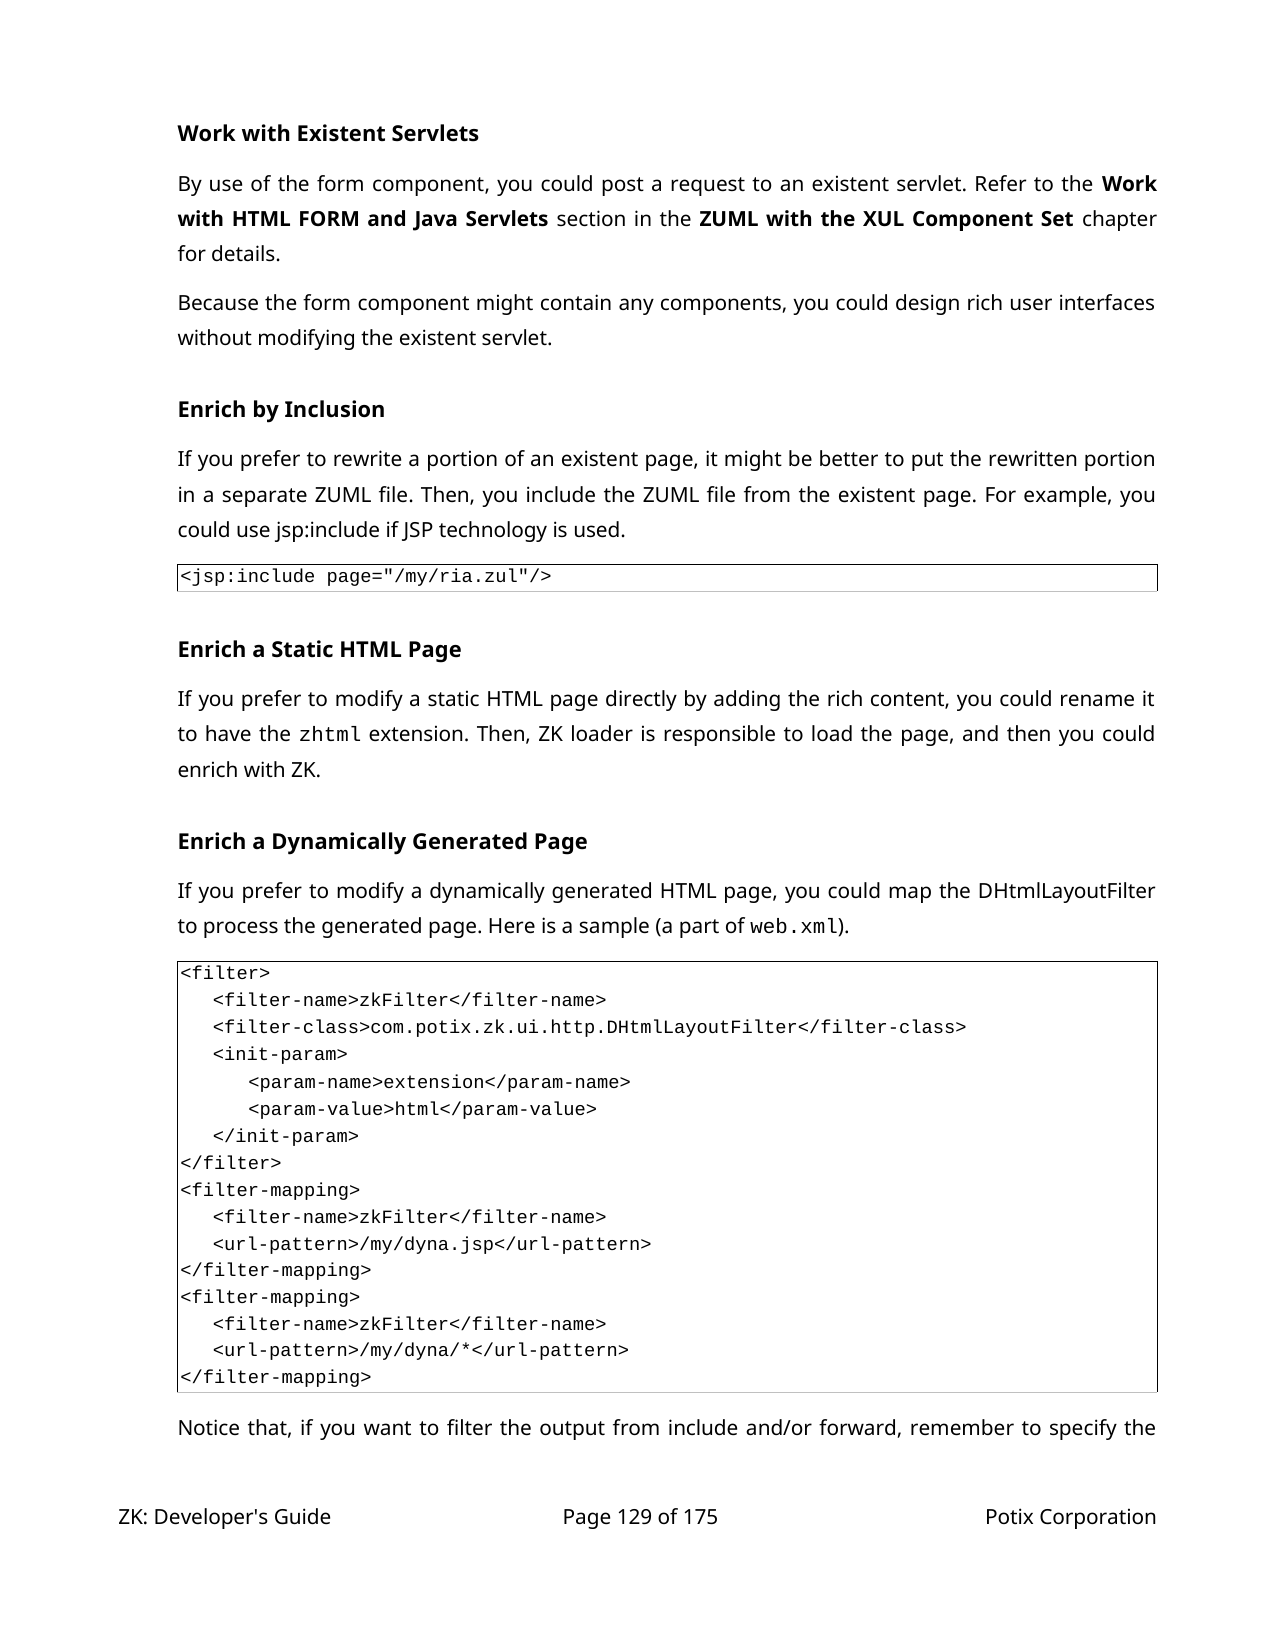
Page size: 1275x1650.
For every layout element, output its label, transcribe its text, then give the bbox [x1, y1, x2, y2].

text Notice that, if you want to filter the output from include and/or forward, remember to specify the [177, 1413, 1157, 1441]
text <filter-name>zkFilter</filter-name> [178, 988, 1157, 1012]
text Because the form component might contain any components, you could design rich user interfaces without modifying the existent servlet. [177, 288, 1157, 351]
text </filter> [178, 1151, 1157, 1175]
text </init-param> [178, 1124, 1157, 1148]
text If you prefer to rewrite a portion of an existent page, it might be better to put the rewritten portion in a separate ZUML file. Then, you include the ZUML file from the existent page. For example, you could use jsp:include if JSP technology is used. [177, 444, 1157, 543]
subtitle Enrich a Static HTML Page [177, 634, 1157, 664]
text <filter-mapping> <filter-name>zkFilter</filter-name> <url-pattern>/my/dyna/*</url-pattern> </filter-mapping> [178, 1285, 1157, 1392]
text <param-value>html</param-value> [178, 1097, 1157, 1121]
text <filter-mapping> <filter-name>zkFilter</filter-name> <url-pattern>/my/dyna.jsp</url-pattern> </filter-mapping> [178, 1178, 1157, 1282]
subtitle Work with Existent Servlets [177, 118, 1157, 148]
subtitle Enrich a Dynamically Generated Page [177, 826, 1157, 856]
text By use of the form component, you could post a request to an existent servlet. Refer to the Work with HTML FORM and Java Servlets section in the ZUML with the XUL Component Set chapter for details. [177, 169, 1157, 267]
subtitle Enrich by Inclusion [177, 394, 1157, 424]
text If you prefer to modify a dynamically generated HTML page, you could map the DHtmlLayoutFilter to process the generated page. Here is a sample (a part of web.xml). [177, 876, 1157, 940]
text <filter> [178, 962, 1157, 985]
text <init-param> [178, 1042, 1157, 1067]
text <jsp:include page="/my/ria.zul"/> [178, 565, 1157, 591]
text If you prefer to modify a static HTML page directly by adding the rich content, you could rename it to have the zhtml extension. Then, ZK loader is responsible to load the page, and then you could enrich with ZK. [177, 684, 1157, 783]
text <param-name>extension</param-name> [178, 1069, 1157, 1094]
text <filter-class>com.potix.zk.ui.http.DHtmlLayoutFilter</filter-class> [178, 1015, 1157, 1039]
